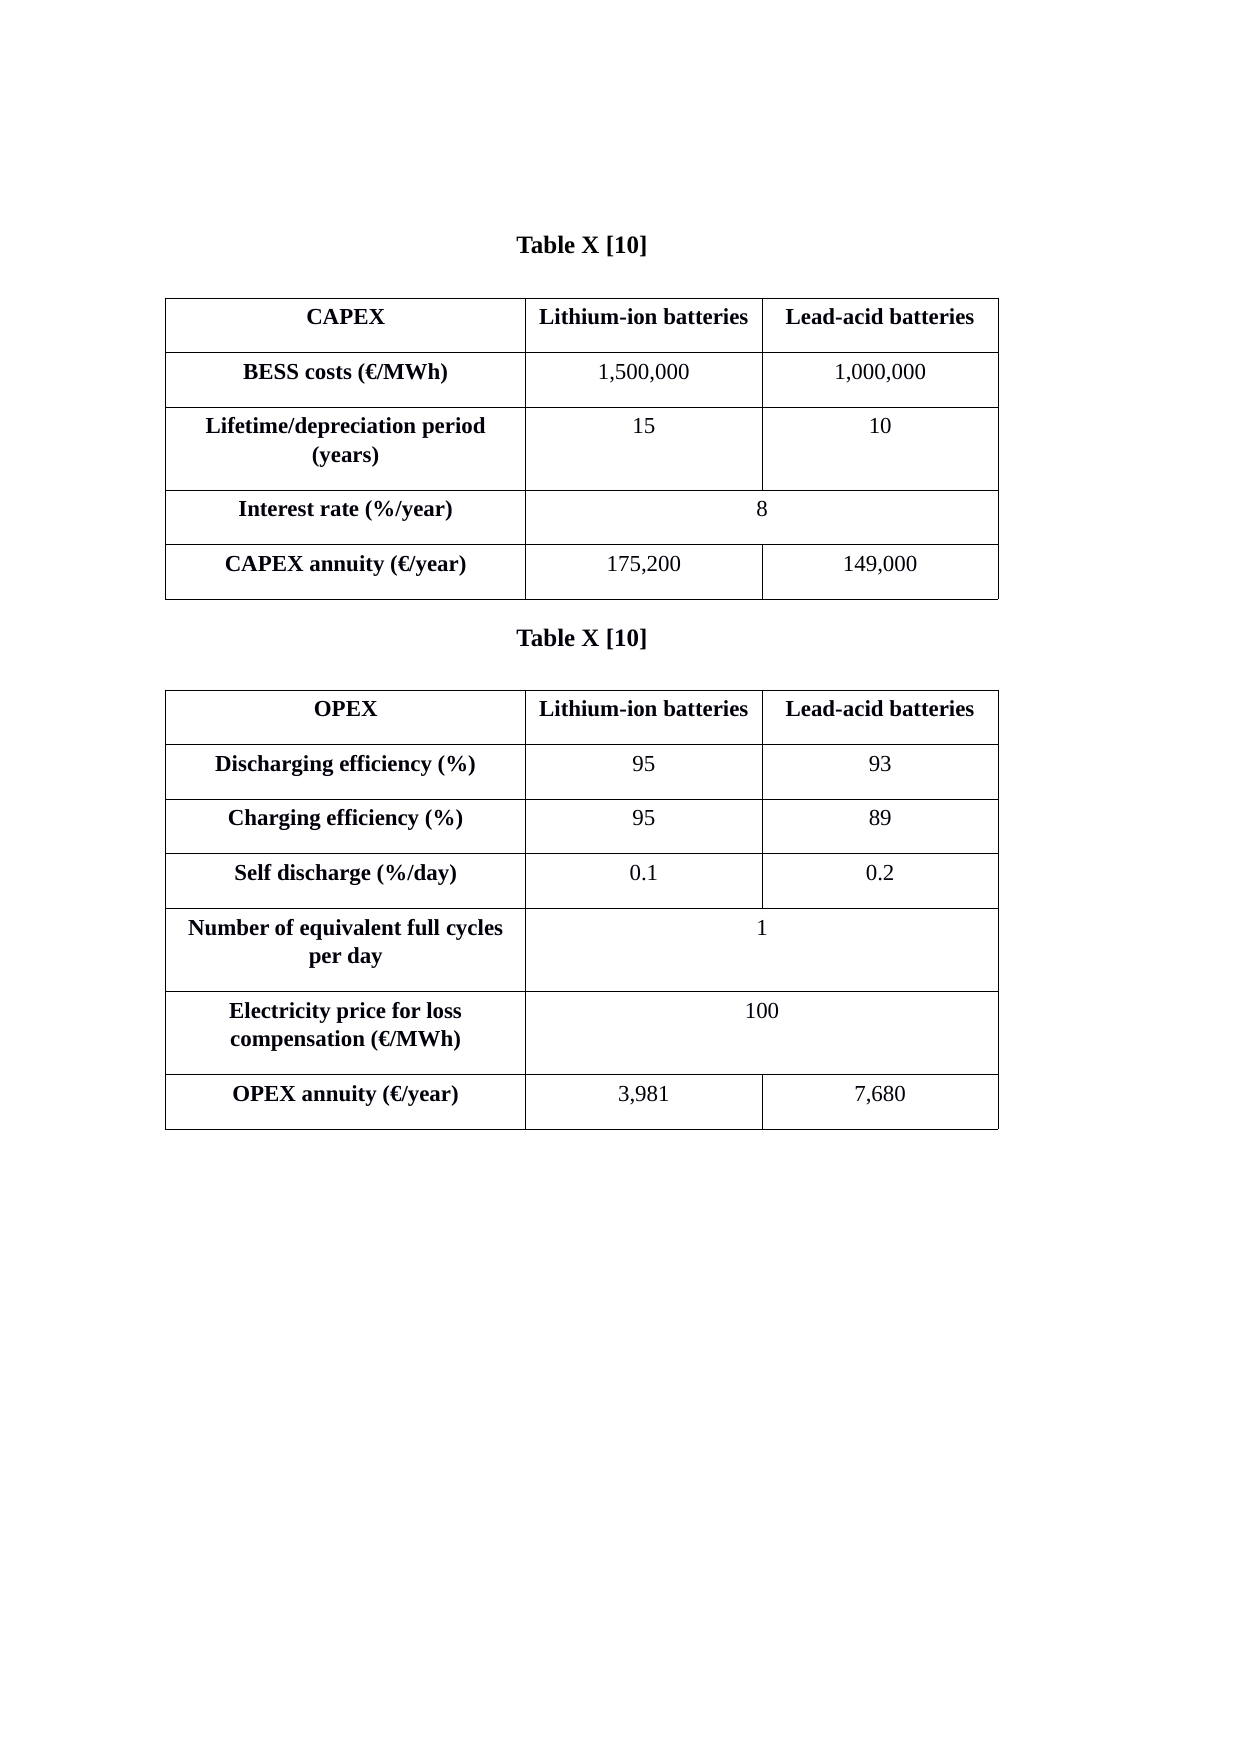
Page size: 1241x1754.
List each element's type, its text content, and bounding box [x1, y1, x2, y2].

table_cell 0.2 [763, 854, 998, 908]
table_cell 1 [526, 909, 998, 991]
table_cell 100 [526, 992, 998, 1074]
table_cell Self discharge (%/day) [166, 854, 525, 908]
table_cell CAPEX annuity (€/year) [166, 545, 525, 599]
table_cell 1,000,000 [763, 353, 998, 407]
table_cell Charging efficiency (%) [166, 800, 525, 853]
table_cell 0.1 [526, 854, 762, 908]
table_header OPEX [166, 691, 525, 744]
table_header CAPEX [166, 299, 525, 352]
table_cell 89 [763, 800, 998, 853]
table_header Lithium-ion batteries [526, 691, 762, 744]
table_cell 7,680 [763, 1075, 998, 1128]
table_header Lithium-ion batteries [526, 299, 762, 352]
table_cell 95 [526, 745, 762, 799]
table_header Lead-acid batteries [763, 299, 998, 352]
table_cell Number of equivalent full cycles per day [166, 909, 525, 991]
table_cell 15 [526, 408, 762, 489]
table_cell BESS costs (€/MWh) [166, 353, 525, 407]
table_cell Discharging efficiency (%) [166, 745, 525, 799]
table_cell 149,000 [763, 545, 998, 599]
table_cell 175,200 [526, 545, 762, 599]
table_cell 93 [763, 745, 998, 799]
table_cell 8 [526, 491, 998, 544]
table_cell Lifetime/depreciation period (years) [166, 408, 525, 489]
table_cell Electricity price for loss compensation (€/MWh) [166, 992, 525, 1074]
table_cell Interest rate (%/year) [166, 491, 525, 544]
table_header Lead-acid batteries [763, 691, 998, 744]
text Table X [10]⁠ [165, 231, 998, 259]
table_cell OPEX annuity (€/year) [166, 1075, 525, 1128]
table_cell 3,981 [526, 1075, 762, 1128]
table_cell 10 [763, 408, 998, 489]
text Table X [10]⁠ [165, 623, 998, 651]
table_cell 1,500,000 [526, 353, 762, 407]
table_cell 95 [526, 800, 762, 853]
